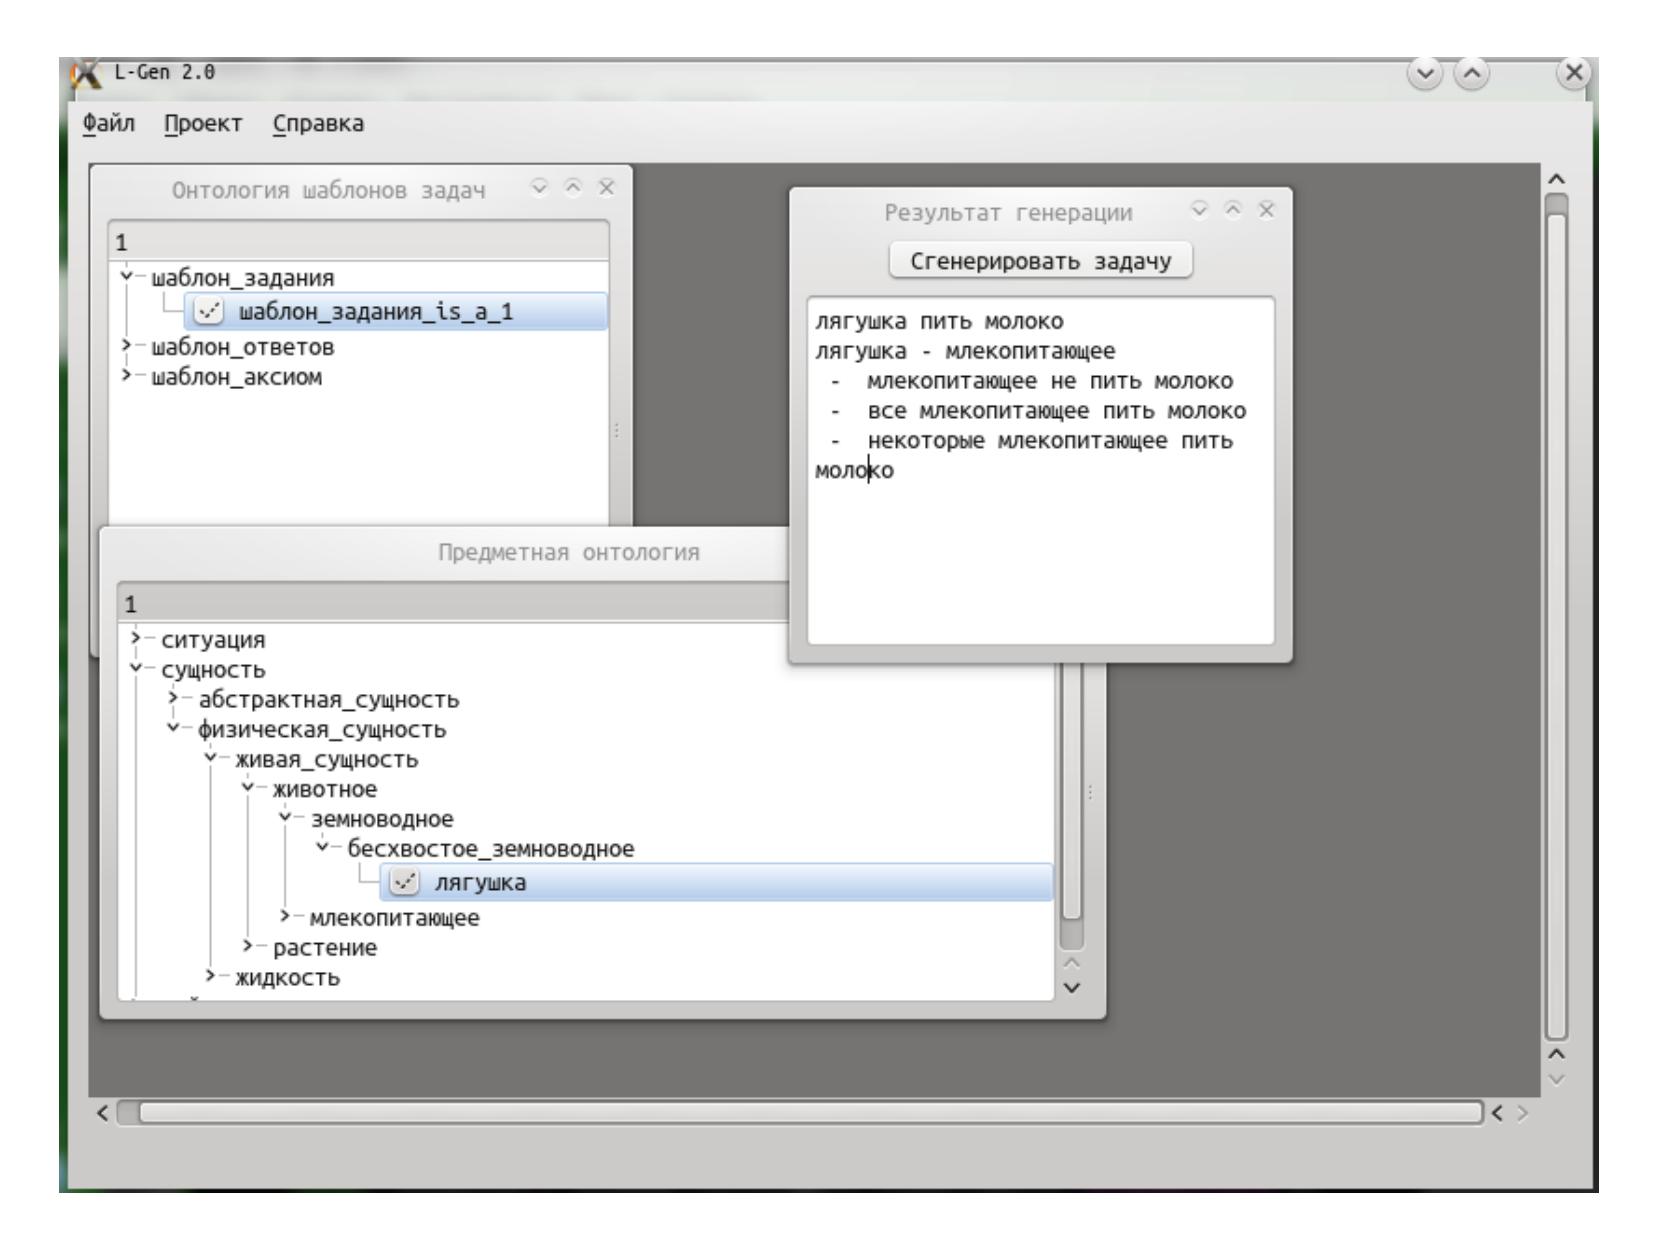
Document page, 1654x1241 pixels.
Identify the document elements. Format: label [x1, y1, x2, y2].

picture [59, 57, 1599, 1193]
